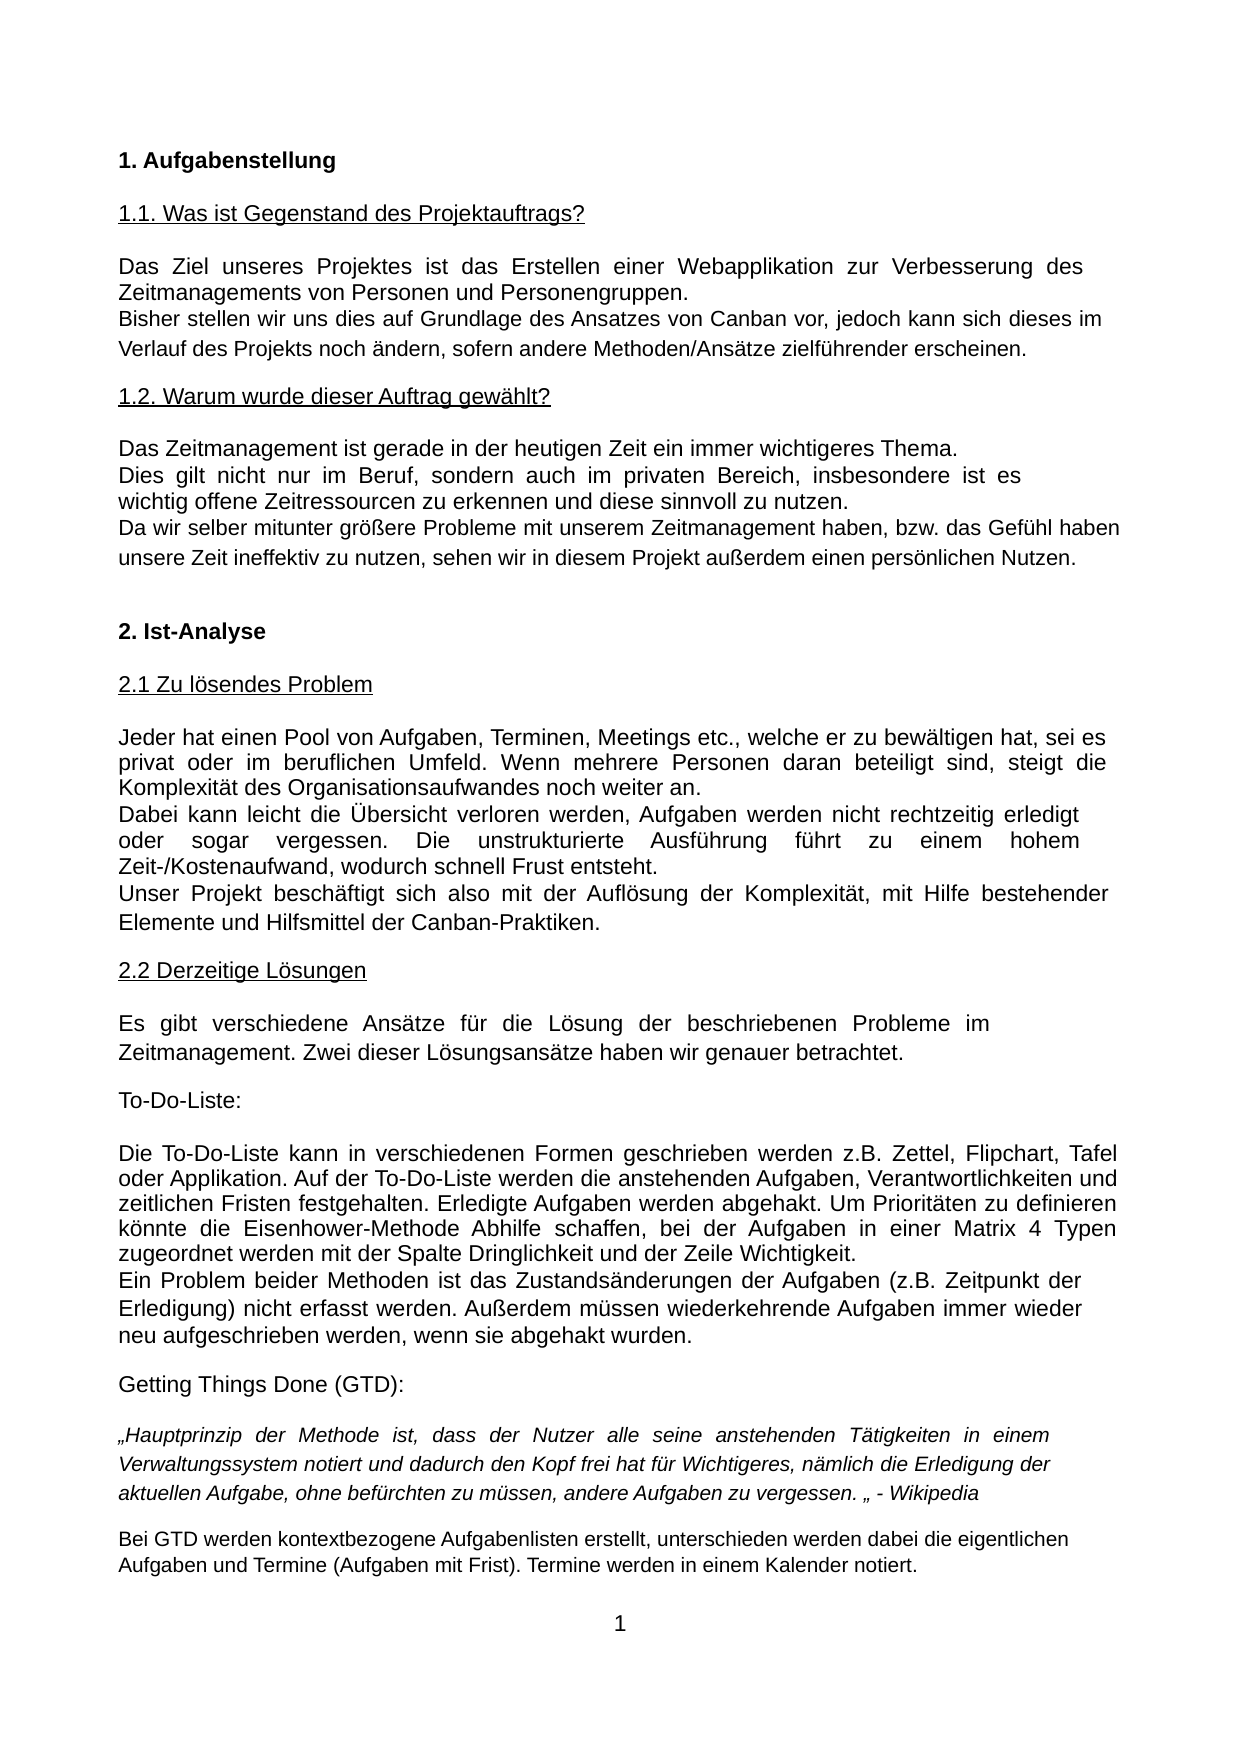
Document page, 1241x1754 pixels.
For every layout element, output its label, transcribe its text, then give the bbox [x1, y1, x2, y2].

text Bisher stellen wir uns dies auf Grundlage des Ansatzes von Canban vor, jedoch kann sich dieses im Verlauf des Projekts noch ändern, sofern andere Methoden/Ansätze zielführender erscheinen. [118, 305, 1103, 361]
text 1.2. Warum wurde dieser Auftrag gewählt? [118, 383, 1122, 409]
text „Hauptprinzip der Methode ist, dass der Nutzer alle seine anstehenden Tätigkeiten in einem Verwaltungssystem notiert und dadurch den Kopf frei hat für Wichtigeres, nämlich die Erledigung der aktuellen Aufgabe, ohne befürchten zu müssen, andere Aufgaben zu vergessen. „ - Wikipedia [118, 1423, 1053, 1504]
text Es gibt verschiedene Ansätze für die Lösung der beschriebenen Probleme im Zeitmanagement. Zwei dieser Lösungsansätze haben wir genauer betrachtet. [118, 1010, 991, 1065]
text Getting Things Done (GTD): [118, 1371, 1122, 1397]
text 1.1. Was ist Gegenstand des Projektauftrags? [118, 200, 1122, 226]
text Bei GTD werden kontextbezogene Aufgabenlisten erstellt, unterschieden werden dabei die eigentlichen Aufgaben und Termine (Aufgaben mit Frist). Termine werden in einem Kalender notiert. [118, 1527, 1070, 1577]
text 2.2 Derzeitige Lösungen [118, 957, 1122, 983]
text Ein Problem beider Methoden ist das Zustandsänderungen der Aufgaben (z.B. Zeitpunkt der Erledigung) nicht erfasst werden. Außerdem müssen wiederkehrende Aufgaben immer wieder neu aufgeschrieben werden, wenn sie abgehakt wurden. [118, 1267, 1082, 1348]
text Unser Projekt beschäftigt sich also mit der Auflösung der Komplexität, mit Hilfe bestehender Elemente und Hilfsmittel der Canban-Praktiken. [118, 880, 1109, 935]
text 2.1 Zu lösendes Problem [118, 671, 1122, 697]
text To-Do-Liste: [118, 1087, 1122, 1113]
text Das Zeitmanagement ist gerade in der heutigen Zeit ein immer wichtigeres Thema. [118, 435, 1122, 462]
text Dabei kann leicht die Übersicht verloren werden, Aufgaben werden nicht rechtzeitig erledigt oder sogar vergessen. Die unstrukturierte Ausführung führt zu einem hohem Zeit-/Kostenaufwand, wodurch schnell Frust entsteht. [118, 801, 1080, 879]
text Dies gilt nicht nur im Beruf, sondern auch im privaten Bereich, insbesondere ist es wichtig offene Zeitressourcen zu erkennen und diese sinnvoll zu nutzen. [118, 462, 1022, 514]
text 1. Aufgabenstellung [118, 147, 1122, 173]
text Das Ziel unseres Projektes ist das Erstellen einer Webapplikation zur Verbesserung des Zeitmanagements von Personen und Personengruppen. [118, 253, 1084, 305]
text 2. Ist-Analyse [118, 618, 1122, 644]
text Die To-Do-Liste kann in verschiedenen Formen geschrieben werden z.B. Zettel, Flipchart, Tafel oder Applikation. Auf der To-Do-Liste werden die anstehenden Aufgaben, Verantwortlichkeiten und zeitlichen Fristen festgehalten. Erledigte Aufgaben werden abgehakt. Um Prioritäten zu definieren könnte die Eisenhower-Methode Abhilfe schaffen, bei der Aufgaben in einer Matrix 4 Typen zugeordnet werden mit der Spalte Dringlichkeit und der Zeile Wichtigkeit. [118, 1140, 1118, 1266]
text Da wir selber mitunter größere Probleme mit unserem Zeitmanagement haben, bzw. das Gefühl haben unsere Zeit ineffektiv zu nutzen, sehen wir in diesem Projekt außerdem einen persönlichen Nutzen. [118, 514, 1122, 570]
text Jeder hat einen Pool von Aufgaben, Terminen, Meetings etc., welche er zu bewältigen hat, sei es privat oder im beruflichen Umfeld. Wenn mehrere Personen daran beteiligt sind, steigt die Komplexität des Organisationsaufwandes noch weiter an. [118, 724, 1107, 800]
